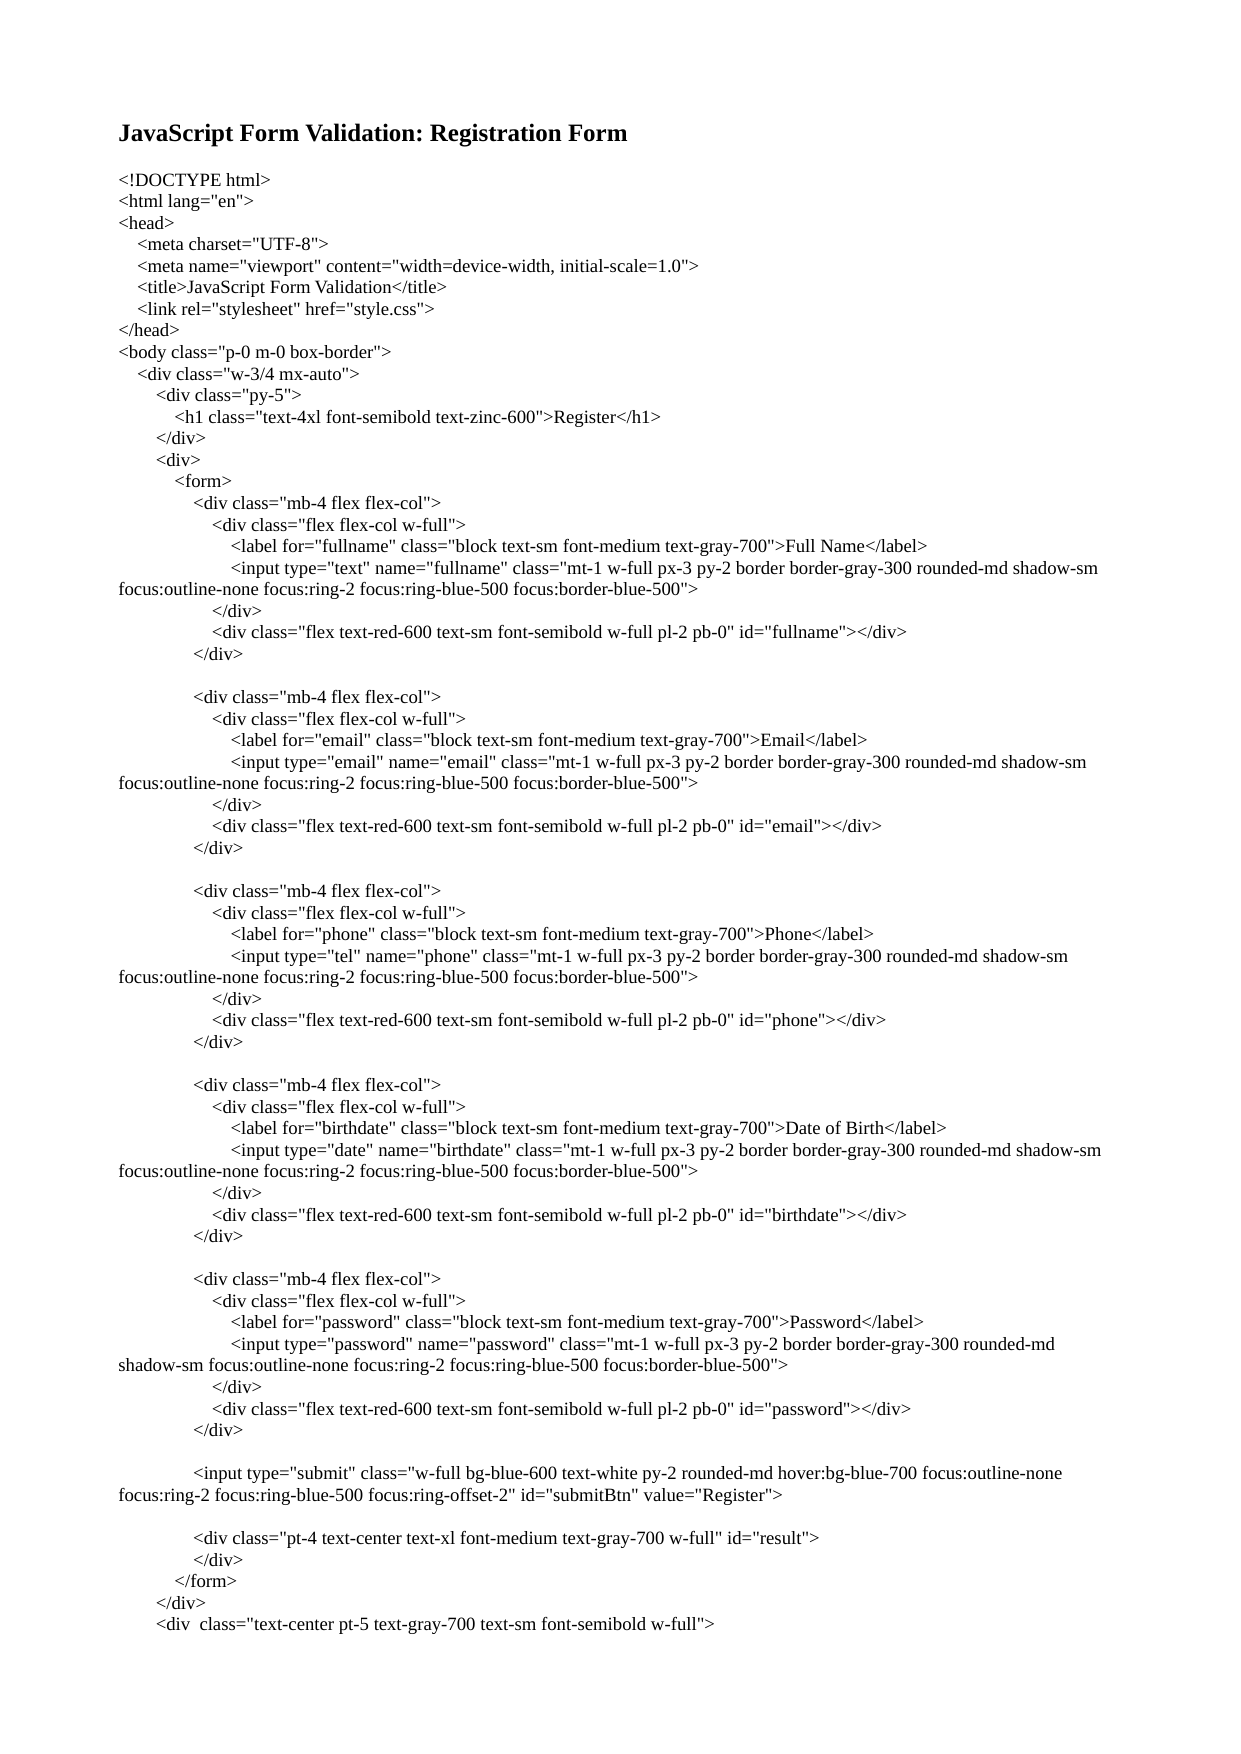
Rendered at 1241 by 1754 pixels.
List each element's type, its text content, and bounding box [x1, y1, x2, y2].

text <form> [118, 470, 1122, 492]
text </div> [118, 988, 1122, 1009]
text <meta name="viewport" content="width=device-width, initial-scale=1.0"> [118, 255, 1122, 276]
text JavaScript Form Validation: Registration Form [118, 118, 1122, 147]
text <label for="phone" class="block text-sm font-medium text-gray-700">Phone</label> [118, 923, 1122, 945]
text <div class="flex flex-col w-full"> [118, 1290, 1122, 1311]
text <label for="birthdate" class="block text-sm font-medium text-gray-700">Date of Birth</label> [118, 1117, 1122, 1139]
text <input type="email" name="email" class="mt-1 w-full px-3 py-2 border border-gray-300 rounded-md shadow-sm focus:outline-none focus:ring-2 focus:ring-blue-500 focus:border-blue-500"> [118, 751, 1122, 794]
text <div class="mb-4 flex flex-col"> [118, 1074, 1122, 1096]
text </div> [118, 837, 1122, 858]
text <div class="flex flex-col w-full"> [118, 1096, 1122, 1117]
text </div> [118, 1182, 1122, 1203]
text <div class="flex text-red-600 text-sm font-semibold w-full pl-2 pb-0" id="email"></div> [118, 815, 1122, 837]
text </div> [118, 1419, 1122, 1441]
text </head> [118, 319, 1122, 341]
text <meta charset="UTF-8"> [118, 233, 1122, 255]
text <div class="pt-4 text-center text-xl font-medium text-gray-700 w-full" id="result"> [118, 1527, 1122, 1548]
text <input type="submit" class="w-full bg-blue-600 text-white py-2 rounded-md hover:bg-blue-700 focus:outline-none focus:ring-2 focus:ring-blue-500 focus:ring-offset-2" id="submitBtn" value="Register"> [118, 1462, 1122, 1505]
text </div> [118, 1592, 1122, 1613]
text </form> [118, 1570, 1122, 1592]
text </div> [118, 1225, 1122, 1247]
text <input type="text" name="fullname" class="mt-1 w-full px-3 py-2 border border-gray-300 rounded-md shadow-sm focus:outline-none focus:ring-2 focus:ring-blue-500 focus:border-blue-500"> [118, 557, 1122, 600]
text </div> [118, 794, 1122, 815]
text <body class="p-0 m-0 box-border"> [118, 341, 1122, 362]
text <div class="flex text-red-600 text-sm font-semibold w-full pl-2 pb-0" id="birthdate"></div> [118, 1203, 1122, 1225]
text <input type="date" name="birthdate" class="mt-1 w-full px-3 py-2 border border-gray-300 rounded-md shadow-sm focus:outline-none focus:ring-2 focus:ring-blue-500 focus:border-blue-500"> [118, 1139, 1122, 1182]
text <div class="flex flex-col w-full"> [118, 707, 1122, 729]
text <div class="flex text-red-600 text-sm font-semibold w-full pl-2 pb-0" id="fullname"></div> [118, 621, 1122, 643]
text <html lang="en"> [118, 190, 1122, 212]
text <div class="text-center pt-5 text-gray-700 text-sm font-semibold w-full"> [118, 1613, 1122, 1635]
text </div> [118, 1548, 1122, 1570]
text <!DOCTYPE html> [118, 168, 1122, 190]
text <link rel="stylesheet" href="style.css"> [118, 298, 1122, 319]
text <div class="flex text-red-600 text-sm font-semibold w-full pl-2 pb-0" id="phone"></div> [118, 1009, 1122, 1031]
text <div class="mb-4 flex flex-col"> [118, 880, 1122, 902]
text </div> [118, 427, 1122, 449]
text </div> [118, 1031, 1122, 1052]
text </div> [118, 600, 1122, 621]
text <label for="password" class="block text-sm font-medium text-gray-700">Password</label> [118, 1311, 1122, 1333]
text <head> [118, 212, 1122, 233]
text <label for="fullname" class="block text-sm font-medium text-gray-700">Full Name</label> [118, 535, 1122, 557]
text <div> [118, 449, 1122, 470]
text <div class="w-3/4 mx-auto"> [118, 362, 1122, 384]
text <div class="mb-4 flex flex-col"> [118, 492, 1122, 513]
text <div class="flex flex-col w-full"> [118, 902, 1122, 923]
text </div> [118, 643, 1122, 664]
text <div class="mb-4 flex flex-col"> [118, 686, 1122, 707]
text <div class="flex flex-col w-full"> [118, 513, 1122, 535]
text <title>JavaScript Form Validation</title> [118, 276, 1122, 298]
text <div class="flex text-red-600 text-sm font-semibold w-full pl-2 pb-0" id="password"></div> [118, 1397, 1122, 1419]
text <input type="tel" name="phone" class="mt-1 w-full px-3 py-2 border border-gray-300 rounded-md shadow-sm focus:outline-none focus:ring-2 focus:ring-blue-500 focus:border-blue-500"> [118, 945, 1122, 988]
text </div> [118, 1376, 1122, 1397]
text <input type="password" name="password" class="mt-1 w-full px-3 py-2 border border-gray-300 rounded-md shadow-sm focus:outline-none focus:ring-2 focus:ring-blue-500 focus:border-blue-500"> [118, 1333, 1122, 1376]
text <div class="mb-4 flex flex-col"> [118, 1268, 1122, 1290]
text <h1 class="text-4xl font-semibold text-zinc-600">Register</h1> [118, 406, 1122, 427]
text <div class="py-5"> [118, 384, 1122, 406]
text <label for="email" class="block text-sm font-medium text-gray-700">Email</label> [118, 729, 1122, 751]
